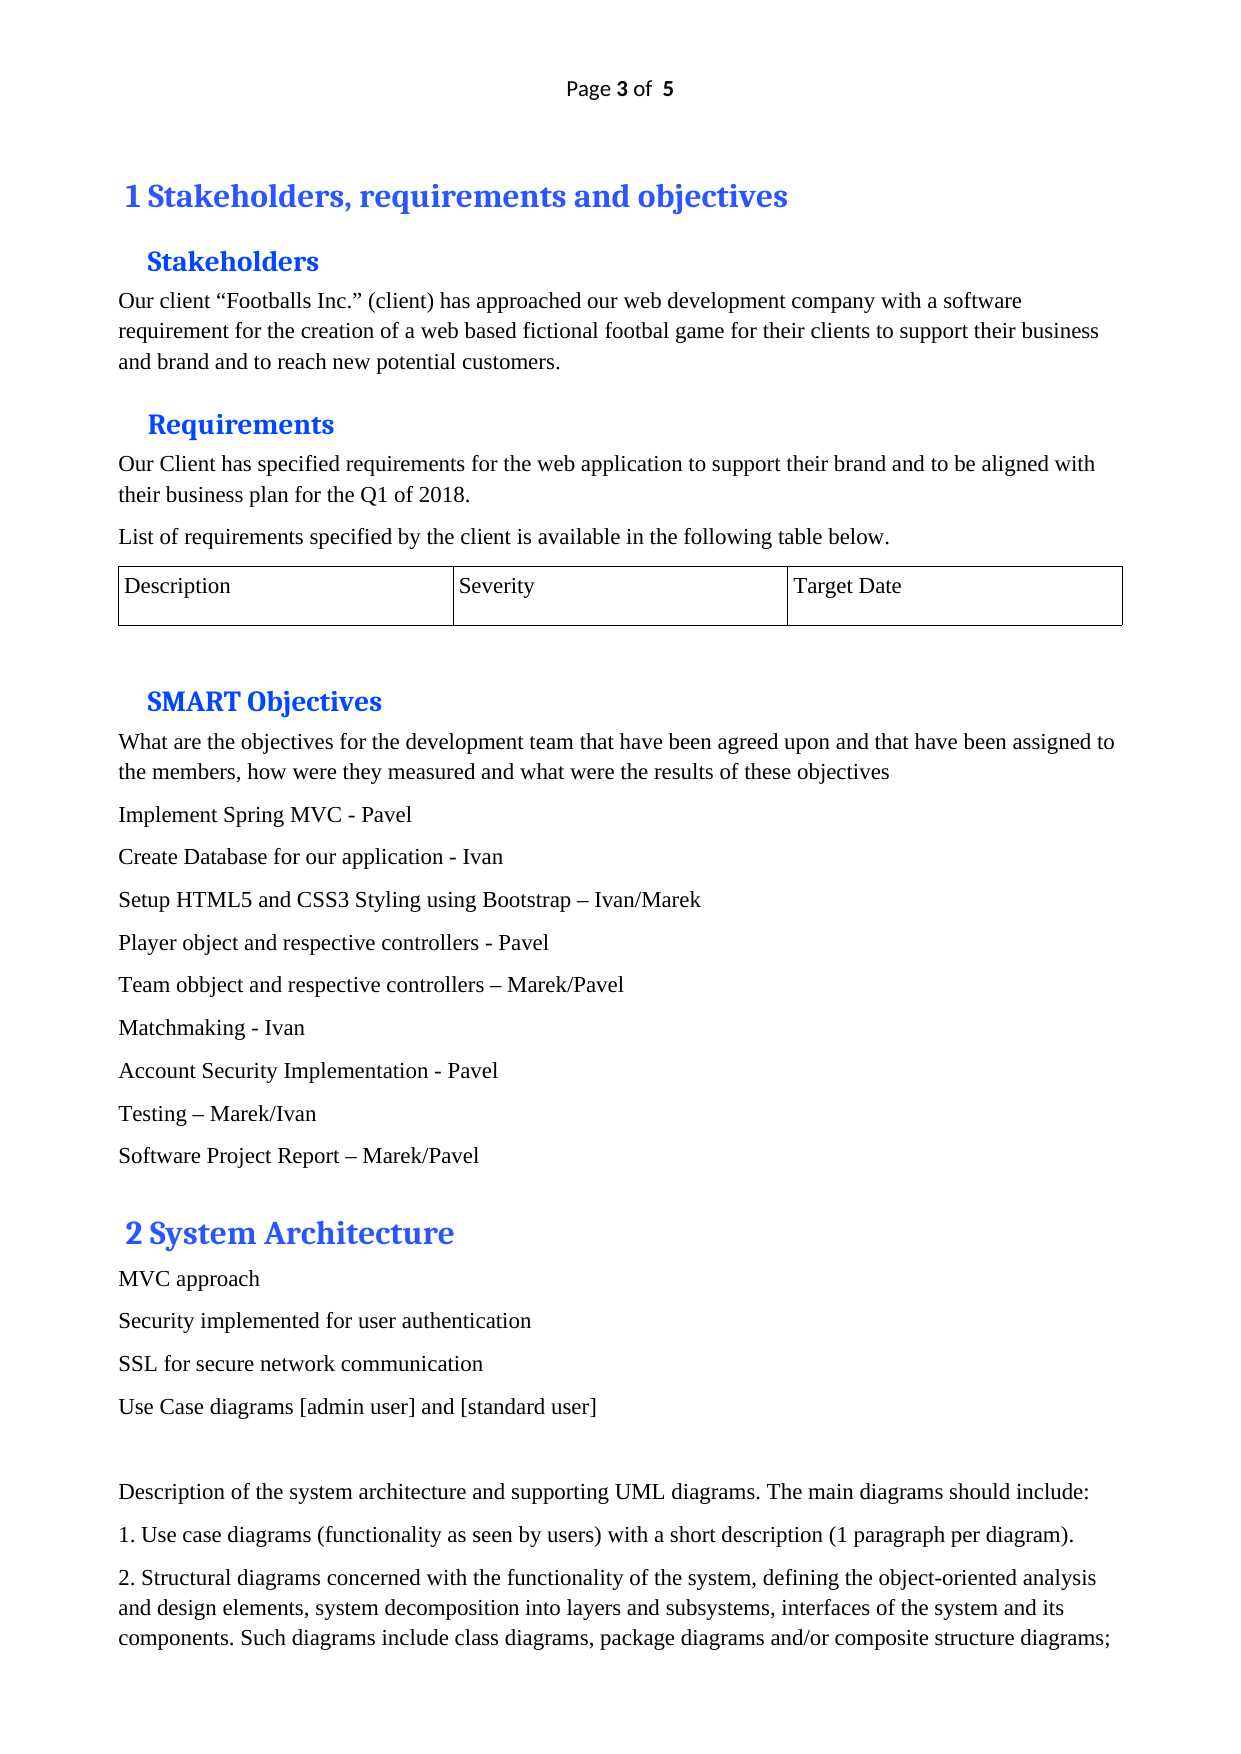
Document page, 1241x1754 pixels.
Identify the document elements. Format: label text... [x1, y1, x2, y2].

subtitle System Architecture [118, 1214, 1122, 1253]
text Account Security Implementation - Pavel [118, 1057, 1122, 1083]
text Our Client has specified requirements for the web application to support their brand and to be aligned with their business plan for the Q1 of 2018. [118, 451, 1122, 507]
text Player object and respective controllers - Pavel [118, 929, 1122, 955]
subtitle Requirements [148, 408, 1122, 442]
text Team obbject and respective controllers – Marek/Pavel [118, 972, 1122, 998]
subtitle SMART Objectives [148, 685, 1122, 719]
subtitle Stakeholders, requirements and objectives [118, 177, 1122, 215]
text List of requirements specified by the client is available in the following table below. [118, 523, 1122, 550]
text Our client “Footballs Inc.” (client) has approached our web development company with a software requirement for the creation of a web based fictional footbal game for their clients to support their business and brand and to reach new potential customers. [118, 287, 1122, 374]
text SSL for secure network communication [118, 1350, 1122, 1376]
subtitle Stakeholders [148, 245, 1122, 278]
table_header Target Date [788, 567, 1122, 625]
text Matchmaking - Ivan [118, 1014, 1122, 1041]
text MVC approach [118, 1265, 1122, 1291]
text Create Database for our application - Ivan [118, 843, 1122, 870]
text What are the objectives for the development team that have been agreed upon and that have been assigned to the members, how were they measured and what were the results of these objectives [118, 728, 1122, 784]
table_header Description [119, 567, 453, 625]
text 1. Use case diagrams (functionality as seen by users) with a short description (1 paragraph per diagram). [118, 1521, 1122, 1547]
text Security implemented for user authentication [118, 1307, 1122, 1334]
text Testing – Marek/Ivan [118, 1100, 1122, 1126]
text Description of the system architecture and supporting UML diagrams. The main diagrams should include: [118, 1478, 1122, 1504]
table_header Severity [454, 567, 787, 625]
text 2. Structural diagrams concerned with the functionality of the system, defining the object-oriented analysis and design elements, system decomposition into layers and subsystems, interfaces of the system and its components. Such diagrams include class diagrams, package diagrams and/or composite structure diagrams; [118, 1564, 1122, 1650]
text Implement Spring MVC - Pavel [118, 801, 1122, 827]
text Use Case diagrams [admin user] and [standard user] [118, 1393, 1122, 1419]
text Setup HTML5 and CSS3 Styling using Bootstrap – Ivan/Marek [118, 886, 1122, 912]
text Software Project Report – Marek/Pavel [118, 1142, 1122, 1169]
